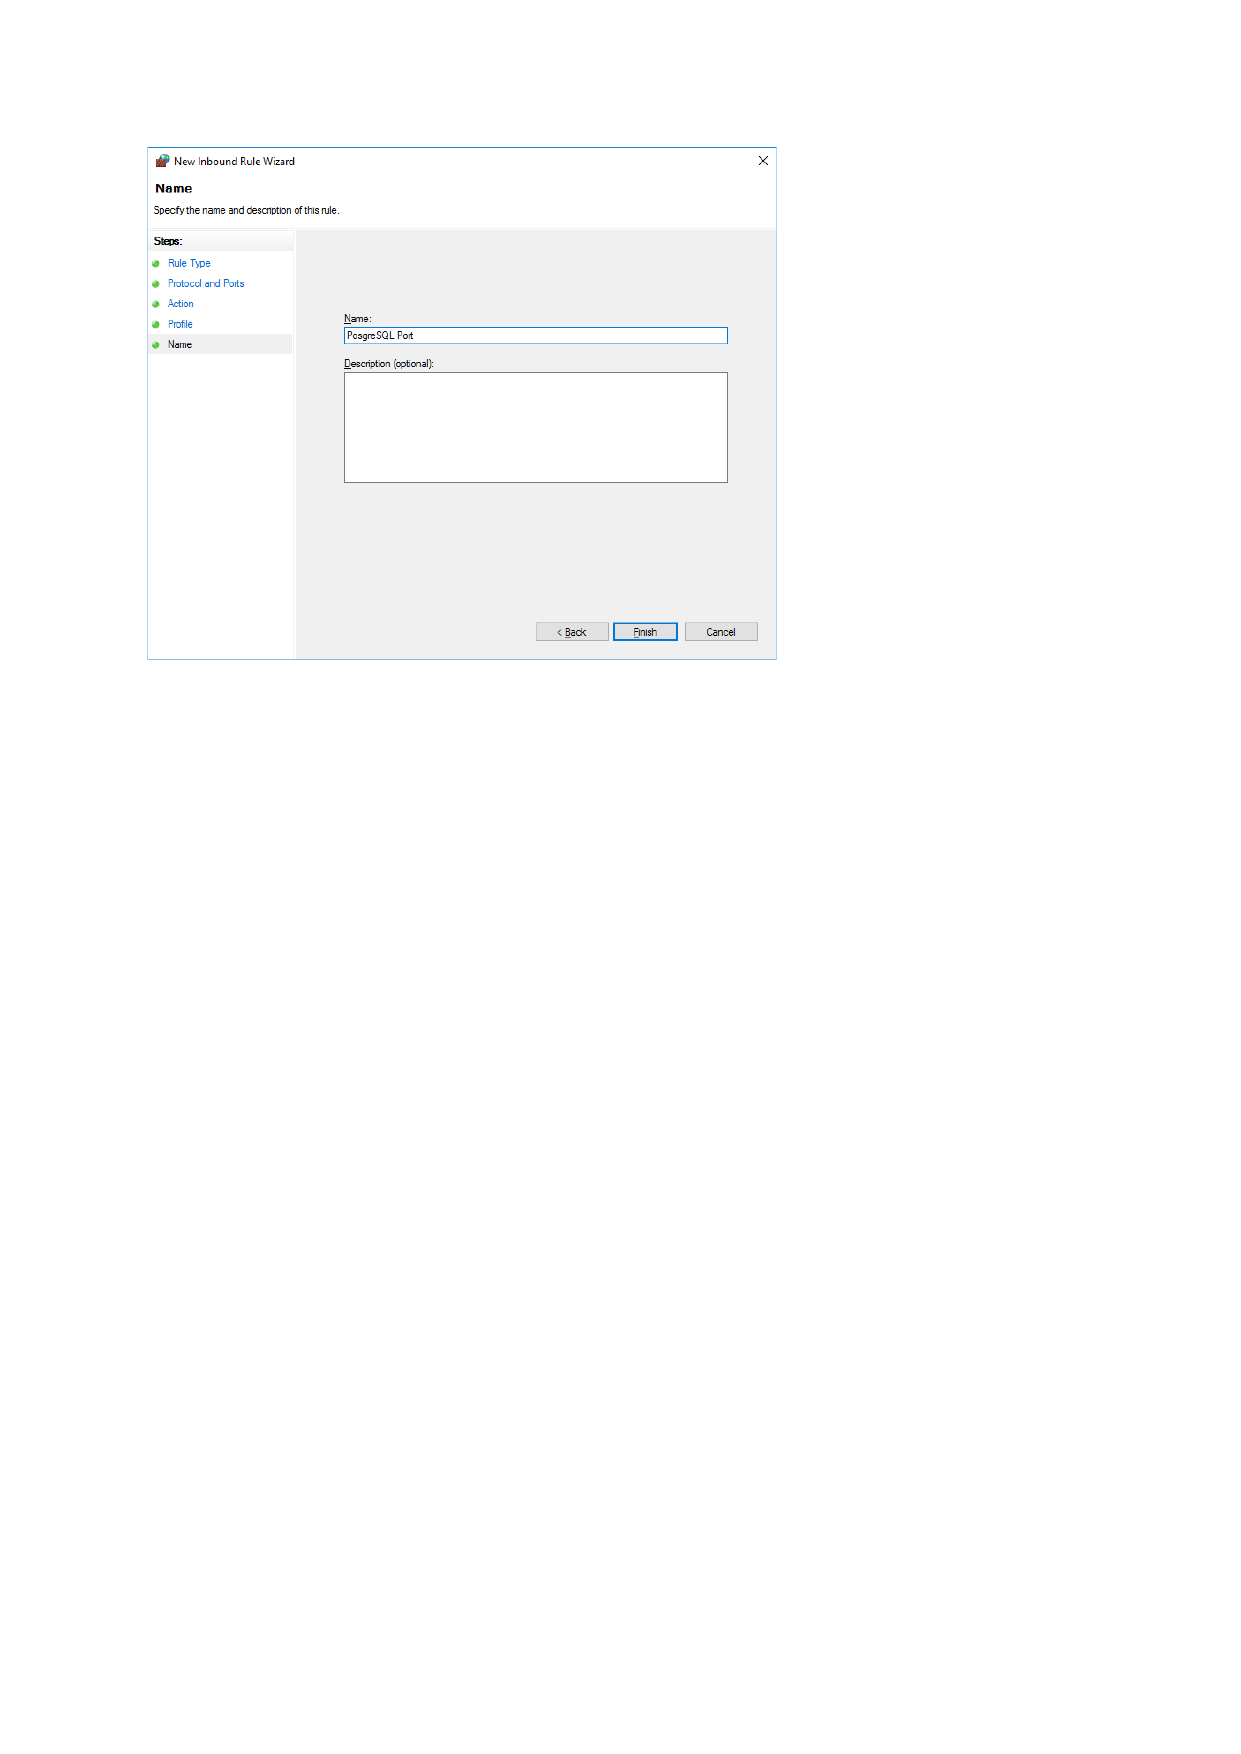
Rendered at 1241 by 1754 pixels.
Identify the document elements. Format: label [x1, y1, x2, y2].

picture [147, 147, 777, 660]
